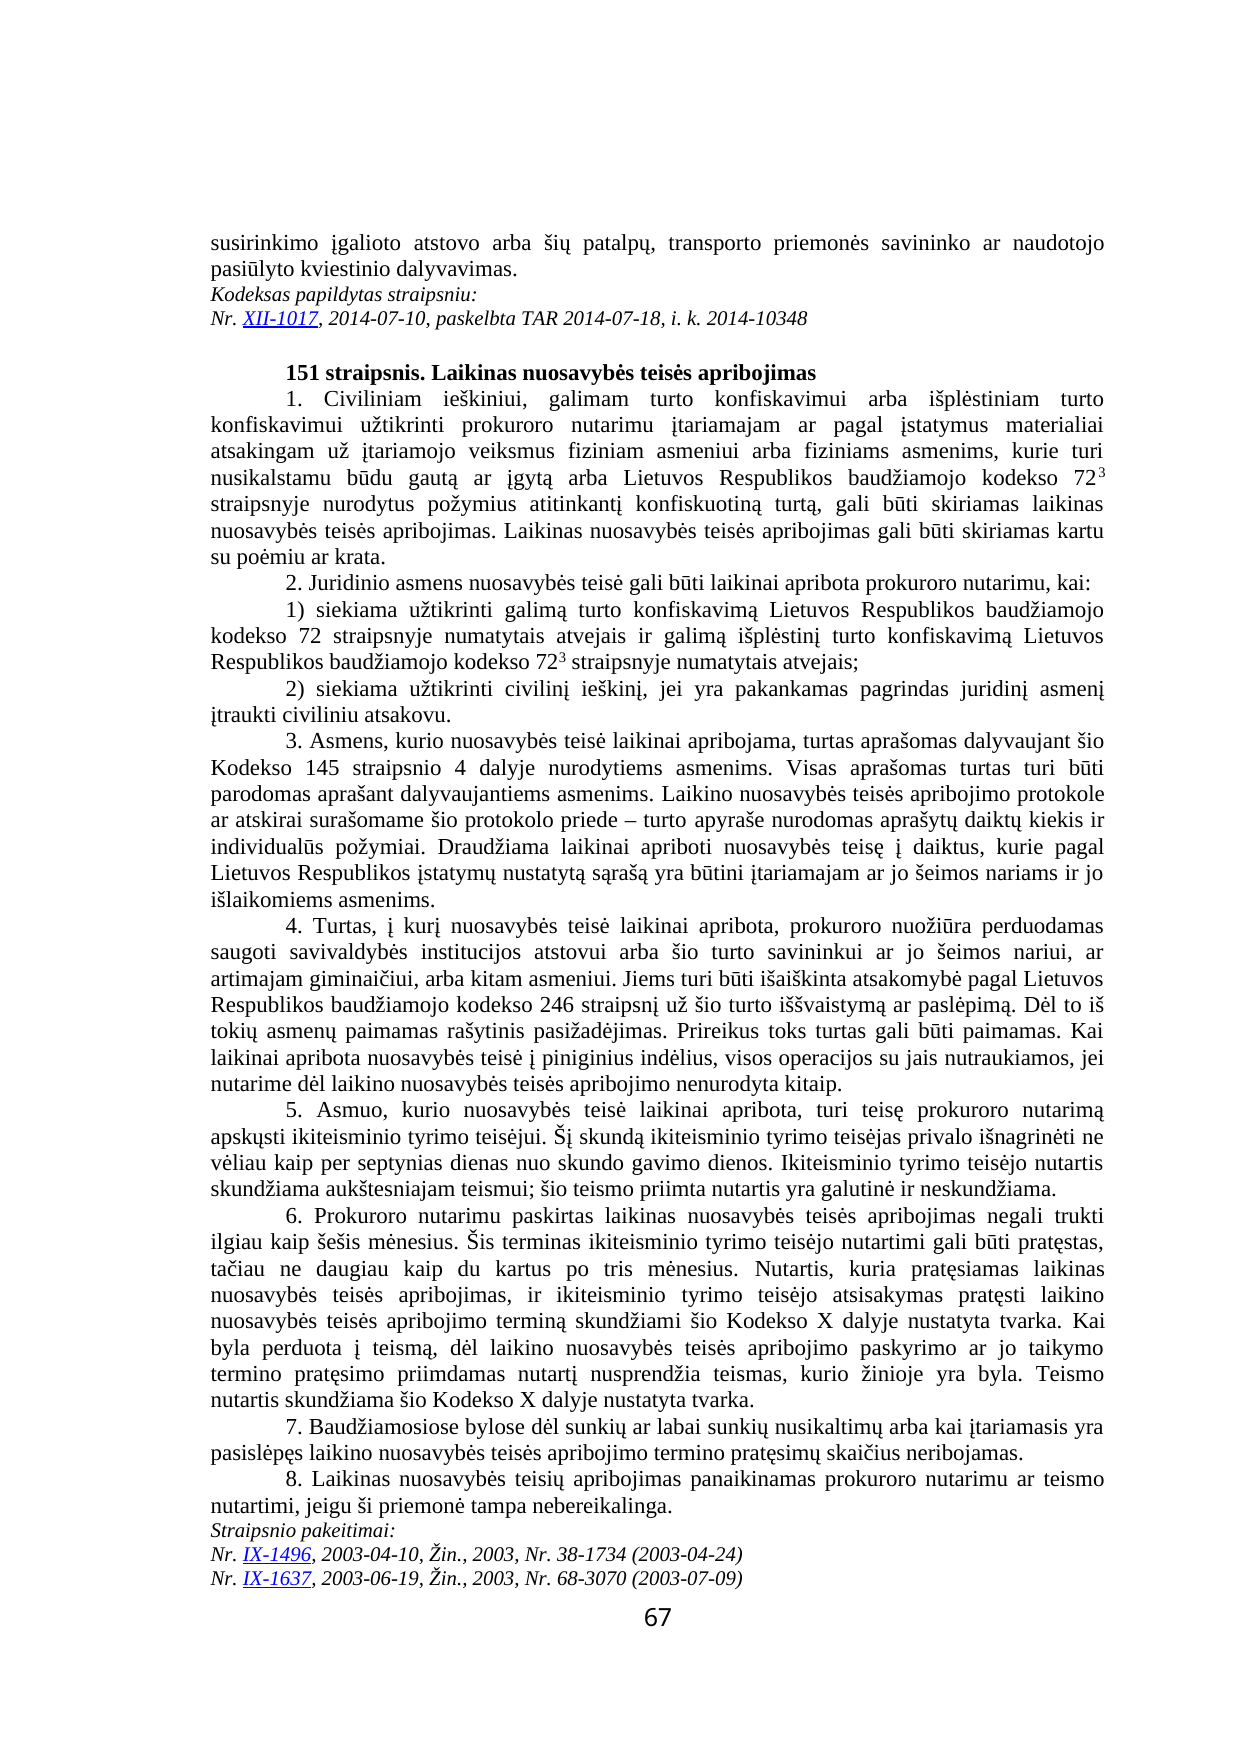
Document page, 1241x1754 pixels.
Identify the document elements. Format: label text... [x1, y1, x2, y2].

text 5. Asmuo, kurio nuosavybės teisė laikinai apribota, turi teisę prokuroro nutarimą apskųsti ikiteisminio tyrimo teisėjui. Šį skundą ikiteisminio tyrimo teisėjas privalo išnagrinėti ne vėliau kaip per septynias dienas nuo skundo gavimo dienos. Ikiteisminio tyrimo teisėjo nutartis skundžiama aukštesniajam teismui; šio teismo priimta nutartis yra galutinė ir neskundžiama. [210, 1096, 1105, 1202]
text 2) siekiama užtikrinti civilinį ieškinį, jei yra pakankamas pagrindas juridinį asmenį įtraukti civiliniu atsakovu. [210, 675, 1105, 727]
text 3. Asmens, kurio nuosavybės teisė laikinai apribojama, turtas aprašomas dalyvaujant šio Kodekso 145 straipsnio 4 dalyje nurodytiems asmenims. Visas aprašomas turtas turi būti parodomas aprašant dalyvaujantiems asmenims. Laikino nuosavybės teisės apribojimo protokole ar atskirai surašomame šio protokolo priede – turto apyraše nurodomas aprašytų daiktų kiekis ir individualūs požymiai. Draudžiama laikinai apriboti nuosavybės teisę į daiktus, kurie pagal Lietuvos Respublikos įstatymų nustatytą sąrašą yra būtini įtariamajam ar jo šeimos nariams ir jo išlaikomiems asmenims. [210, 727, 1105, 912]
text 7. Baudžiamosiose bylose dėl sunkių ar labai sunkių nusikaltimų arba kai įtariamasis yra pasislėpęs laikino nuosavybės teisės apribojimo termino pratęsimų skaičius neribojamas. [210, 1413, 1105, 1465]
text Nr. IX-1496, 2003-04-10, Žin., 2003, Nr. 38-1734 (2003-04-24) [210, 1542, 1105, 1566]
text Straipsnio pakeitimai: [210, 1518, 1105, 1542]
text 4. Turtas, į kurį nuosavybės teisė laikinai apribota, prokuroro nuožiūra perduodamas saugoti savivaldybės institucijos atstovui arba šio turto savininkui ar jo šeimos nariui, ar artimajam giminaičiui, arba kitam asmeniui. Jiems turi būti išaiškinta atsakomybė pagal Lietuvos Respublikos baudžiamojo kodekso 246 straipsnį už šio turto iššvaistymą ar paslėpimą. Dėl to iš tokių asmenų paimamas rašytinis pasižadėjimas. Prireikus toks turtas gali būti paimamas. Kai laikinai apribota nuosavybės teisė į piniginius indėlius, visos operacijos su jais nutraukiamos, jei nutarime dėl laikino nuosavybės teisės apribojimo nenurodyta kitaip. [210, 912, 1105, 1096]
text Nr. XII-1017, 2014-07-10, paskelbta TAR 2014-07-18, i. k. 2014-10348 [210, 306, 1105, 330]
text 1) siekiama užtikrinti galimą turto konfiskavimą Lietuvos Respublikos baudžiamojo kodekso 72 straipsnyje numatytais atvejais ir galimą išplėstinį turto konfiskavimą Lietuvos Respublikos baudžiamojo kodekso 723 straipsnyje numatytais atvejais; [210, 596, 1105, 675]
text 151 straipsnis. Laikinas nuosavybės teisės apribojimas [210, 358, 1105, 385]
text Kodeksas papildytas straipsniu: [210, 282, 1105, 306]
text 8. Laikinas nuosavybės teisių apribojimas panaikinamas prokuroro nutarimu ar teismo nutartimi, jeigu ši priemonė tampa nebereikalinga. [210, 1465, 1105, 1518]
text 6. Prokuroro nutarimu paskirtas laikinas nuosavybės teisės apribojimas negali trukti ilgiau kaip šešis mėnesius. Šis terminas ikiteisminio tyrimo teisėjo nutartimi gali būti pratęstas, tačiau ne daugiau kaip du kartus po tris mėnesius. Nutartis, kuria pratęsiamas laikinas nuosavybės teisės apribojimas, ir ikiteisminio tyrimo teisėjo atsisakymas pratęsti laikino nuosavybės teisės apribojimo terminą skundžiami šio Kodekso X dalyje nustatyta tvarka. Kai byla perduota į teismą, dėl laikino nuosavybės teisės apribojimo paskyrimo ar jo taikymo termino pratęsimo priimdamas nutartį nusprendžia teismas, kurio žinioje yra byla. Teismo nutartis skundžiama šio Kodekso X dalyje nustatyta tvarka. [210, 1202, 1105, 1413]
text susirinkimo įgalioto atstovo arba šių patalpų, transporto priemonės savininko ar naudotojo pasiūlyto kviestinio dalyvavimas. [210, 229, 1105, 282]
text 1. Civiliniam ieškiniui, galimam turto konfiskavimui arba išplėstiniam turto konfiskavimui užtikrinti prokuroro nutarimu įtariamajam ar pagal įstatymus materialiai atsakingam už įtariamojo veiksmus fiziniam asmeniui arba fiziniams asmenims, kurie turi nusikalstamu būdu gautą ar įgytą arba Lietuvos Respublikos baudžiamojo kodekso 723 straipsnyje nurodytus požymius atitinkantį konfiskuotiną turtą, gali būti skiriamas laikinas nuosavybės teisės apribojimas. Laikinas nuosavybės teisės apribojimas gali būti skiriamas kartu su poėmiu ar krata. [210, 385, 1105, 569]
text Nr. IX-1637, 2003-06-19, Žin., 2003, Nr. 68-3070 (2003-07-09) [210, 1566, 1105, 1590]
text 2. Juridinio asmens nuosavybės teisė gali būti laikinai apribota prokuroro nutarimu, kai: [210, 569, 1105, 596]
